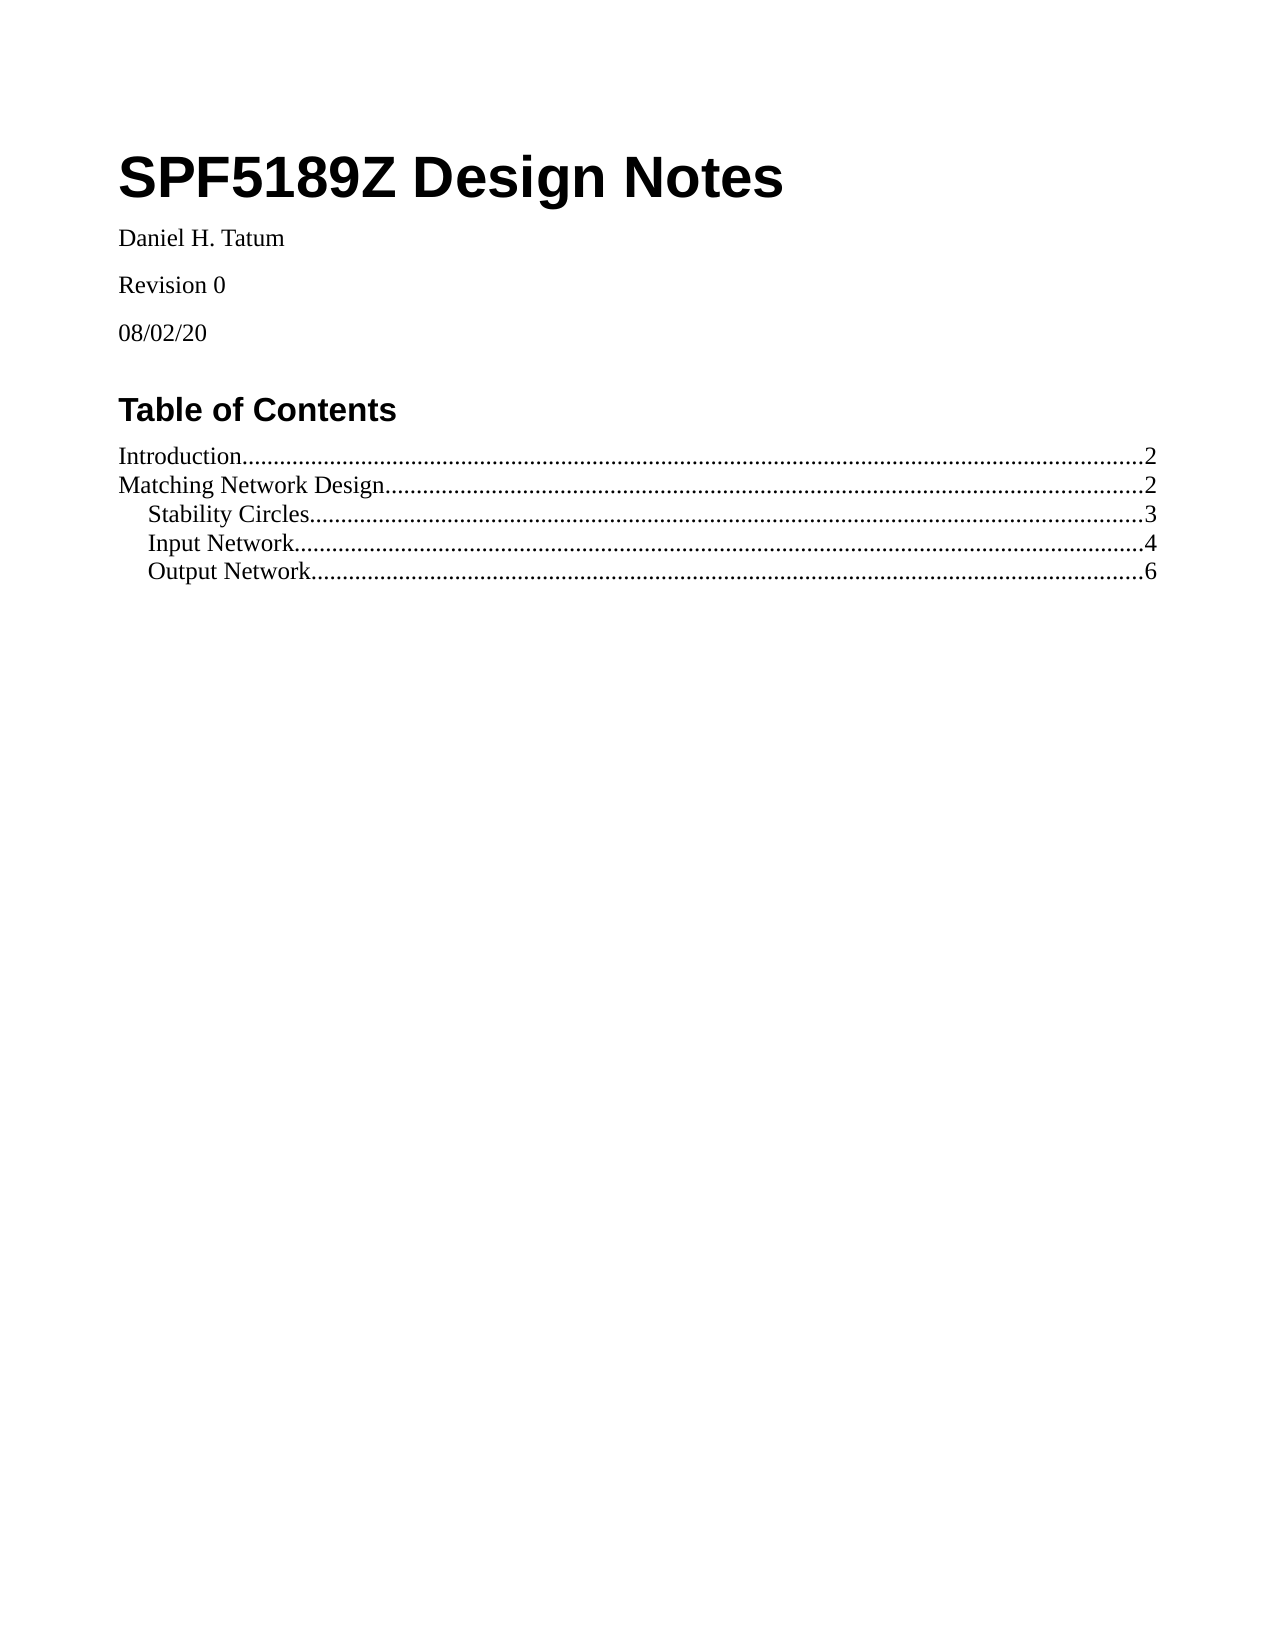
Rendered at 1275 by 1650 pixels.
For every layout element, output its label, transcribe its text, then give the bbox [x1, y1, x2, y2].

text Matching Network Design 2 [118, 470, 1157, 499]
title SPF5189Z Design Notes [118, 143, 1157, 210]
text Introduction 2 [118, 441, 1157, 470]
text Input Network 4 [148, 528, 1157, 556]
text 08/02/20 [118, 318, 1157, 347]
text Output Network 6 [148, 556, 1157, 585]
text Stability Circles 3 [148, 499, 1157, 528]
text Revision 0 [118, 270, 1157, 299]
subtitle Table of Contents [118, 391, 1157, 429]
text Daniel H. Tatum [118, 223, 1157, 251]
